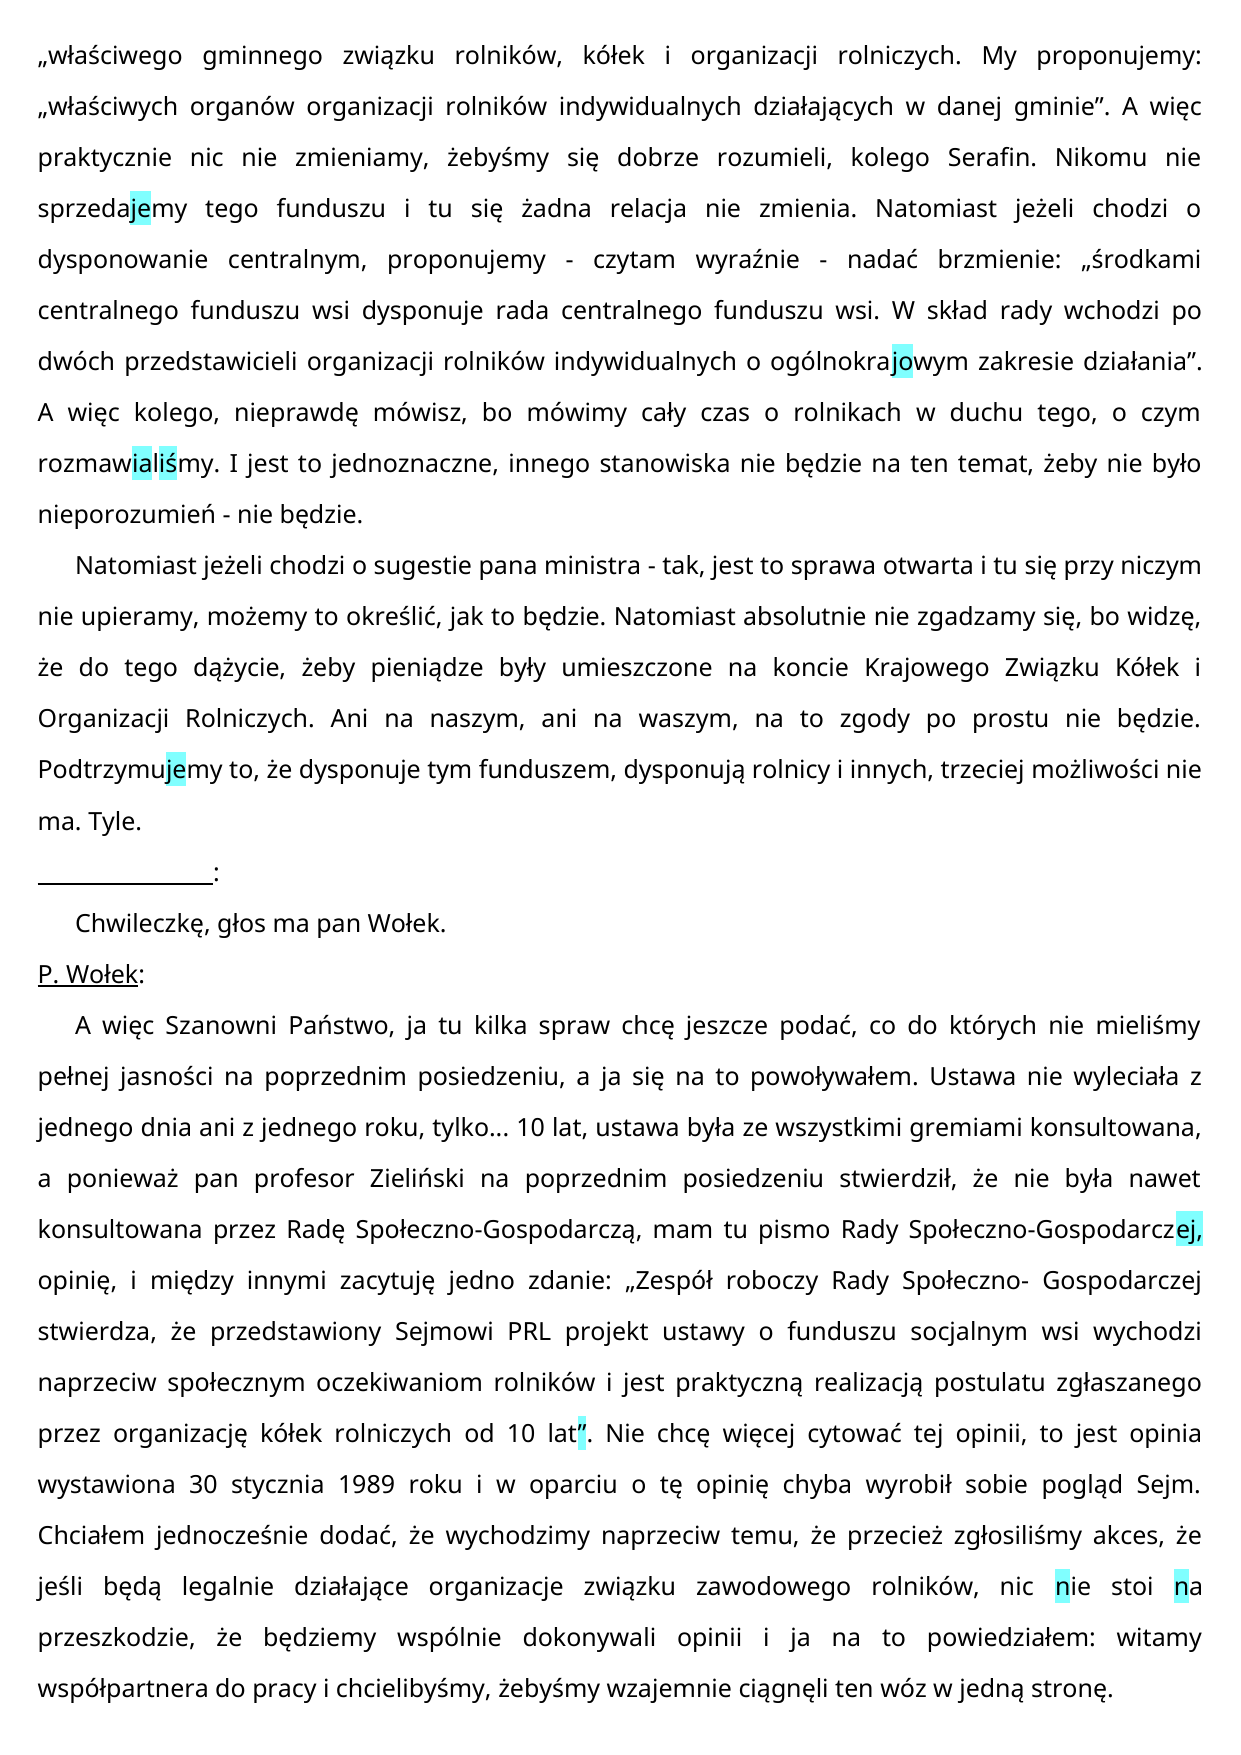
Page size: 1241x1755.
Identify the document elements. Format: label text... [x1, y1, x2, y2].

text : [37, 854, 1203, 888]
text A więc Szanowni Państwo, ja tu kilka spraw chcę jeszcze podać, co do których nie mieliśmy pełnej jasności na poprzednim posiedzeniu, a ja się na to powoływałem. Ustawa nie wyleciała z jednego dnia ani z jednego roku, tylko... 10 lat, ustawa była ze wszystkimi gremiami konsultowana, a ponieważ pan profesor Zieliński na poprzednim posiedzeniu stwierdził, że nie była nawet konsultowana przez Radę Społeczno-Gospodarczą, mam tu pismo Rady Społeczno-Gospodarczej, opinię, i między innymi zacytuję jedno zdanie: „Zespół roboczy Rady Społeczno- Gospodarczej stwierdza, że przedstawiony Sejmowi PRL projekt ustawy o funduszu socjalnym wsi wychodzi naprzeciw społecznym oczekiwaniom rolników i jest praktyczną realizacją postulatu zgłaszanego przez organizację kółek rolniczych od 10 lat”. Nie chcę więcej cytować tej opinii, to jest opinia wystawiona 30 stycznia 1989 roku i w oparciu o tę opinię chyba wyrobił sobie pogląd Sejm. Chciałem jednocześnie dodać, że wychodzimy naprzeciw temu, że przecież zgłosiliśmy akces, że jeśli będą legalnie działające organizacje związku zawodowego rolników, nic nie stoi na przeszkodzie, że będziemy wspólnie dokonywali opinii i ja na to powiedziałem: witamy współpartnera do pracy i chcielibyśmy, żebyśmy wzajemnie ciągnęli ten wóz w jedną stronę. [37, 1007, 1203, 1705]
text „właściwego gminnego związku rolników, kółek i organizacji rolniczych. My proponujemy: „właściwych organów organizacji rolników indywidualnych działających w danej gminie”. A więc praktycznie nic nie zmieniamy, żebyśmy się dobrze rozumieli, kolego Serafin. Nikomu nie sprzedajemy tego funduszu i tu się żadna relacja nie zmienia. Natomiast jeżeli chodzi o dysponowanie centralnym, proponujemy - czytam wyraźnie - nadać brzmienie: „środkami centralnego funduszu wsi dysponuje rada centralnego funduszu wsi. W skład rady wchodzi po dwóch przedstawicieli organizacji rolników indywidualnych o ogólnokrajowym zakresie działania”. A więc kolego, nieprawdę mówisz, bo mówimy cały czas o rolnikach w duchu tego, o czym rozmawialiśmy. I jest to jednoznaczne, innego stanowiska nie będzie na ten temat, żeby nie było nieporozumień - nie będzie. [37, 37, 1203, 531]
text Natomiast jeżeli chodzi o sugestie pana ministra - tak, jest to sprawa otwarta i tu się przy niczym nie upieramy, możemy to określić, jak to będzie. Natomiast absolutnie nie zgadzamy się, bo widzę, że do tego dążycie, żeby pieniądze były umieszczone na koncie Krajowego Związku Kółek i Organizacji Rolniczych. Ani na naszym, ani na waszym, na to zgody po prostu nie będzie. Podtrzymujemy to, że dysponuje tym funduszem, dysponują rolnicy i innych, trzeciej możliwości nie ma. Tyle. [37, 548, 1203, 837]
text Chwileczkę, głos ma pan Wołek. [37, 905, 1203, 939]
text P. Wołek: [37, 956, 1203, 990]
